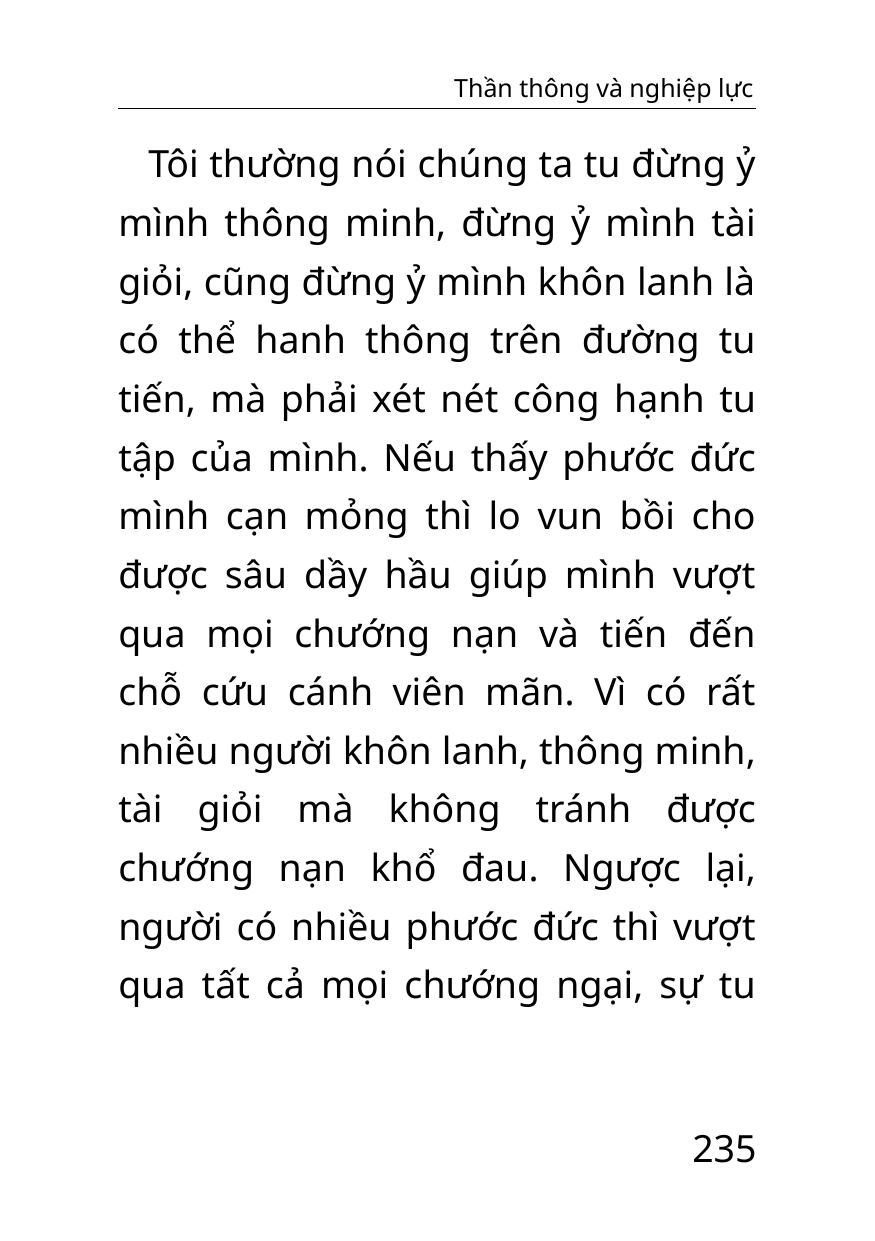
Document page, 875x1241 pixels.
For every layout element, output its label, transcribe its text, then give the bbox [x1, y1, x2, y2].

text Tôi thường nói chúng ta tu đừng ỷ mình thông minh, đừng ỷ mình tài giỏi, cũng đừng ỷ mình khôn lanh là có thể hanh thông trên đường tu tiến, mà phải xét nét công hạnh tu tập của mình. Nếu thấy phước đức mình cạn mỏng thì lo vun bồi cho được sâu dầy hầu giúp mình vượt qua mọi chướng nạn và tiến đến chỗ cứu cánh viên mãn. Vì có rất nhiều người khôn lanh, thông minh, tài giỏi mà không tránh được chướng nạn khổ đau. Ngược lại, người có nhiều phước đức thì vượt qua tất cả mọi chướng ngại, sự tu [118, 138, 756, 1010]
